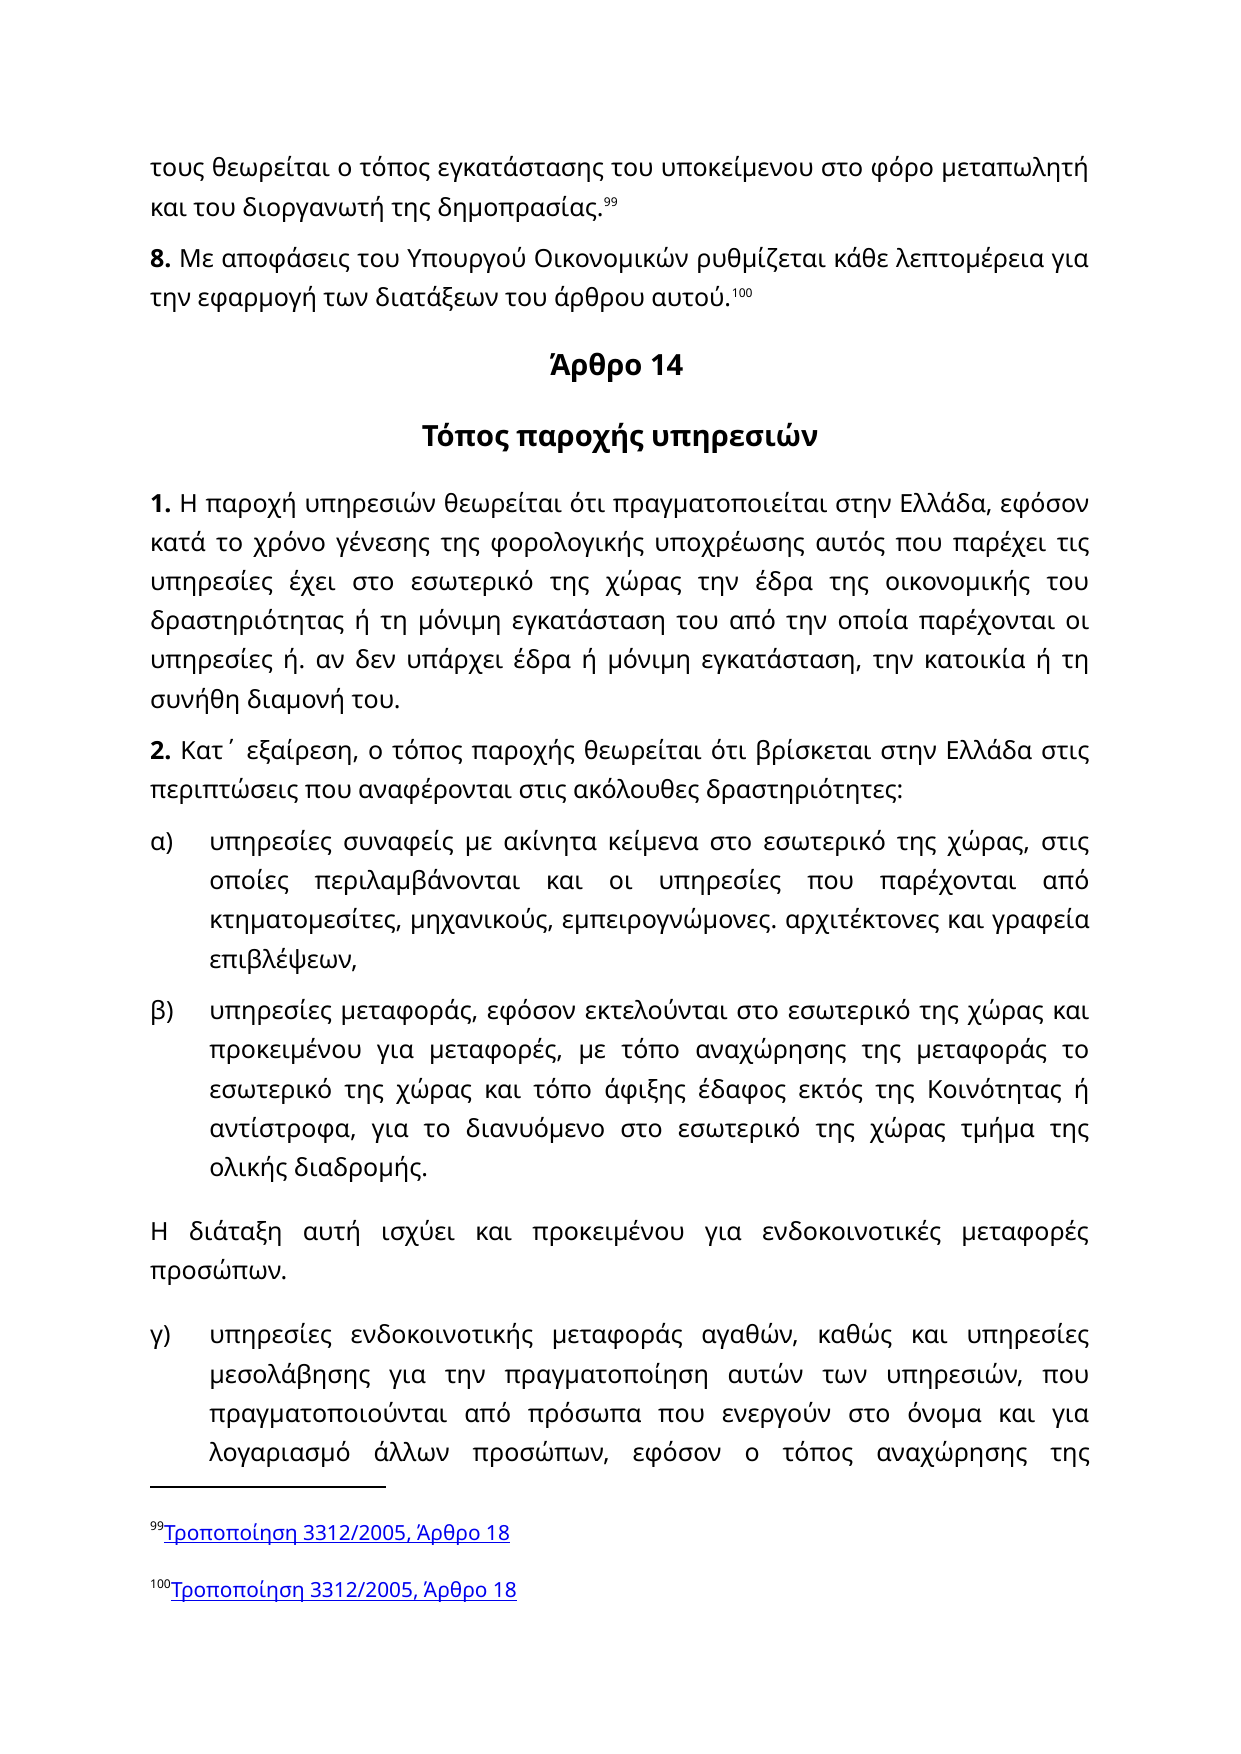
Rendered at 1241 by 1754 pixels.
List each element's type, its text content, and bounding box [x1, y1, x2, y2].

text Τροποποίηση 3312/2005, Άρθρο 18 [150, 1518, 1090, 1546]
subtitle Τόπος παροχής υπηρεσιών [150, 415, 1090, 454]
text τους θεωρείται ο τόπος εγκατάστασης του υποκείμενου στο φόρο μεταπωλητή και του διοργανωτή της δημοπρασίας. [150, 150, 1090, 223]
list γ) υπηρεσίες ενδοκοινοτικής μεταφοράς αγαθών, καθώς και υπηρεσίες μεσολάβησης για την πραγματοποίηση αυτών των υπηρεσιών, που πραγματοποιούνται από πρόσωπα που ενεργούν στο όνομα και για λογαριασμό άλλων προσώπων, εφόσον ο τόπος αναχώρησης της [150, 1317, 1090, 1469]
list α) υπηρεσίες συναφείς με ακίνητα κείμενα στο εσωτερικό της χώρας, στις οποίες περιλαμβάνονται και οι υπηρεσίες που παρέχονται από κτηματομεσίτες, μηχανικούς, εμπειρογνώμονες. αρχιτέκτονες και γραφεία επιβλέψεων, [150, 824, 1090, 975]
subtitle Άρθρο 14 [150, 344, 1090, 384]
text Η διάταξη αυτή ισχύει και προκειμένου για ενδοκοινοτικές μεταφορές προσώπων. [150, 1214, 1090, 1287]
text 8. Με αποφάσεις του Υπουργού Οικονομικών ρυθμίζεται κάθε λεπτομέρεια για την εφαρμογή των διατάξεων του άρθρου αυτού. [150, 241, 1090, 314]
text Τροποποίηση 3312/2005, Άρθρο 18 [150, 1576, 1090, 1604]
list β) υπηρεσίες μεταφοράς, εφόσον εκτελούνται στο εσωτερικό της χώρας και προκειμένου για μεταφορές, με τόπο αναχώρησης της μεταφοράς το εσωτερικό της χώρας και τόπο άφιξης έδαφος εκτός της Κοινότητας ή αντίστροφα, για το διανυόμενο στο εσωτερικό της χώρας τμήμα της ολικής διαδρομής. [150, 993, 1090, 1184]
text 1. Η παροχή υπηρεσιών θεωρείται ότι πραγματοποιείται στην Ελλάδα, εφόσον κατά το χρόνο γένεσης της φορολογικής υποχρέωσης αυτός που παρέχει τις υπηρεσίες έχει στο εσωτερικό της χώρας την έδρα της οικονομικής του δραστηριότητας ή τη μόνιμη εγκατάσταση του από την οποία παρέχονται οι υπηρεσίες ή. αν δεν υπάρχει έδρα ή μόνιμη εγκατάσταση, την κατοικία ή τη συνήθη διαμονή του. [150, 485, 1090, 715]
text 2. Κατ΄ εξαίρεση, ο τόπος παροχής θεωρείται ότι βρίσκεται στην Ελλάδα στις περιπτώσεις που αναφέρονται στις ακόλουθες δραστηριότητες: [150, 733, 1090, 806]
